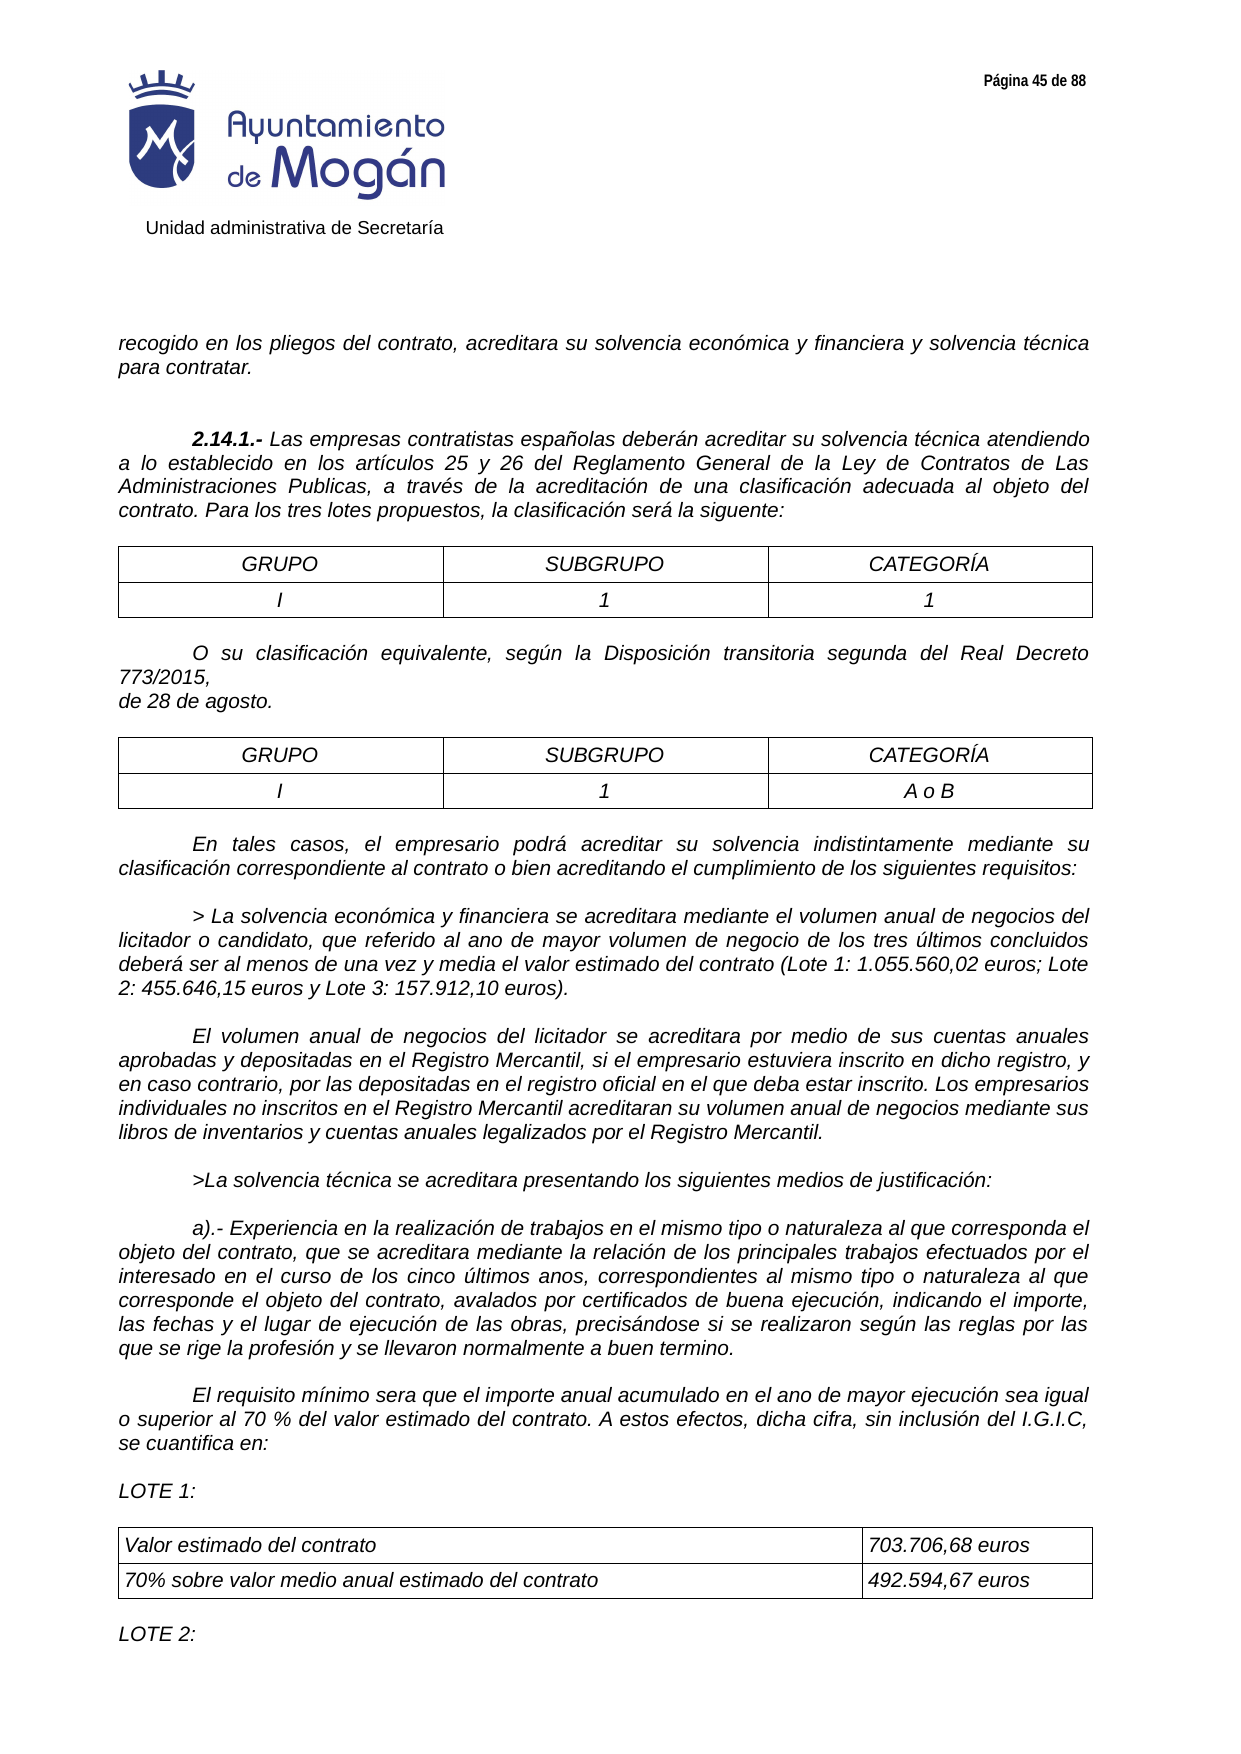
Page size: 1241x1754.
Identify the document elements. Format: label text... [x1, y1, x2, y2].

table_cell 1 [444, 583, 768, 617]
text de 28 de agosto. [118, 689, 1092, 713]
text El requisito mínimo sera que el importe anual acumulado en el ano de mayor ejecución sea igual o superior al 70 % del valor estimado del contrato. A estos efectos, dicha cifra, sin inclusión del I.G.I.C, se cuantifica en: [118, 1383, 1092, 1455]
text >La solvencia técnica se acreditara presentando los siguientes medios de justificación: [118, 1168, 1092, 1192]
text LOTE 2: [118, 1622, 1092, 1646]
table_header CATEGORÍA [769, 547, 1092, 582]
table_cell 70% sobre valor medio anual estimado del contrato [119, 1564, 862, 1598]
text O su clasificación equivalente, según la Disposición transitoria segunda del Real Decreto 773/2015, [118, 641, 1092, 689]
table_header CATEGORÍA [769, 738, 1092, 773]
table_cell 1 [444, 774, 768, 808]
table_cell 1 [769, 583, 1092, 617]
text > La solvencia económica y financiera se acreditara mediante el volumen anual de negocios del licitador o candidato, que referido al ano de mayor volumen de negocio de los tres últimos concluidos deberá ser al menos de una vez y media el valor estimado del contrato (Lote 1: 1.055.560,02 euros; Lote 2: 455.646,15 euros y Lote 3: 157.912,10 euros). [118, 904, 1092, 1000]
table_cell A o B [769, 774, 1092, 808]
table_cell I [119, 583, 443, 617]
text 2.14.1.- Las empresas contratistas españolas deberán acreditar su solvencia técnica atendiendo a lo establecido en los artículos 25 y 26 del Reglamento General de la Ley de Contratos de Las Administraciones Publicas, a través de la acreditación de una clasificación adecuada al objeto del contrato. Para los tres lotes propuestos, la clasificación será la siguente: [118, 426, 1092, 522]
text En tales casos, el empresario podrá acreditar su solvencia indistintamente mediante su clasificación correspondiente al contrato o bien acreditando el cumplimiento de los siguientes requisitos: [118, 832, 1092, 880]
text El volumen anual de negocios del licitador se acreditara por medio de sus cuentas anuales aprobadas y depositadas en el Registro Mercantil, si el empresario estuviera inscrito en dicho registro, y en caso contrario, por las depositadas en el registro oficial en el que deba estar inscrito. Los empresarios individuales no inscritos en el Registro Mercantil acreditaran su volumen anual de negocios mediante sus libros de inventarios y cuentas anuales legalizados por el Registro Mercantil. [118, 1024, 1092, 1144]
text a).- Experiencia en la realización de trabajos en el mismo tipo o naturaleza al que corresponda el objeto del contrato, que se acreditara mediante la relación de los principales trabajos efectuados por el interesado en el curso de los cinco últimos anos, correspondientes al mismo tipo o naturaleza al que corresponde el objeto del contrato, avalados por certificados de buena ejecución, indicando el importe, las fechas y el lugar de ejecución de las obras, precisándose si se realizaron según las reglas por las que se rige la profesión y se llevaron normalmente a buen termino. [118, 1216, 1092, 1359]
table_cell I [119, 774, 443, 808]
table_header GRUPO [119, 547, 443, 582]
text LOTE 1: [118, 1479, 1092, 1503]
table_header Valor estimado del contrato [119, 1528, 862, 1562]
table_header SUBGRUPO [444, 547, 768, 582]
table_cell 492.594,67 euros [863, 1564, 1092, 1598]
table_header SUBGRUPO [444, 738, 768, 773]
text recogido en los pliegos del contrato, acreditara su solvencia económica y financiera y solvencia técnica para contratar. [118, 331, 1092, 378]
table_header GRUPO [119, 738, 443, 773]
picture [128, 70, 445, 206]
table_header 703.706,68 euros [863, 1528, 1092, 1562]
